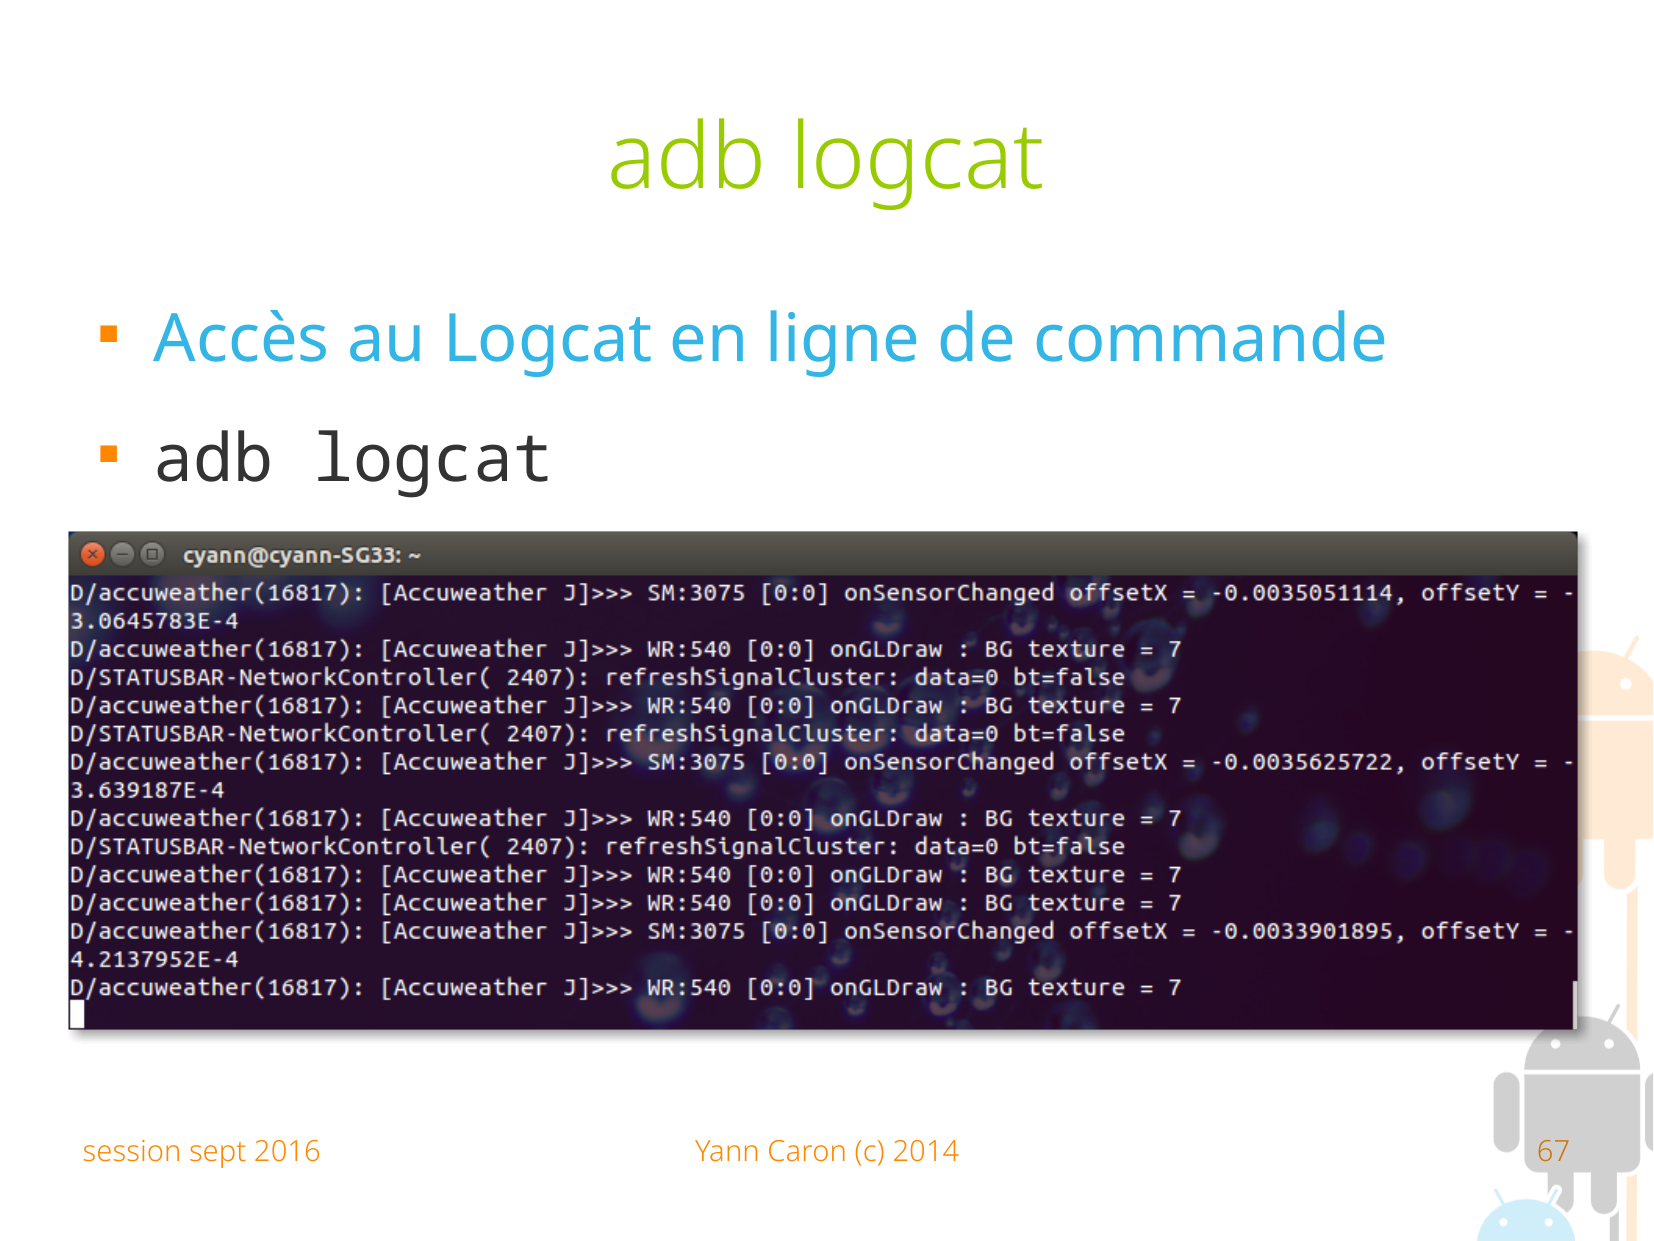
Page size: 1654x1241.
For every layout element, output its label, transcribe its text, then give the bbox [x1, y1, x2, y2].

list Accès au Logcat en ligne de commande adb logcat [82, 290, 1571, 524]
picture [61, 423, 1654, 1241]
title adb logcat [82, 49, 1571, 257]
